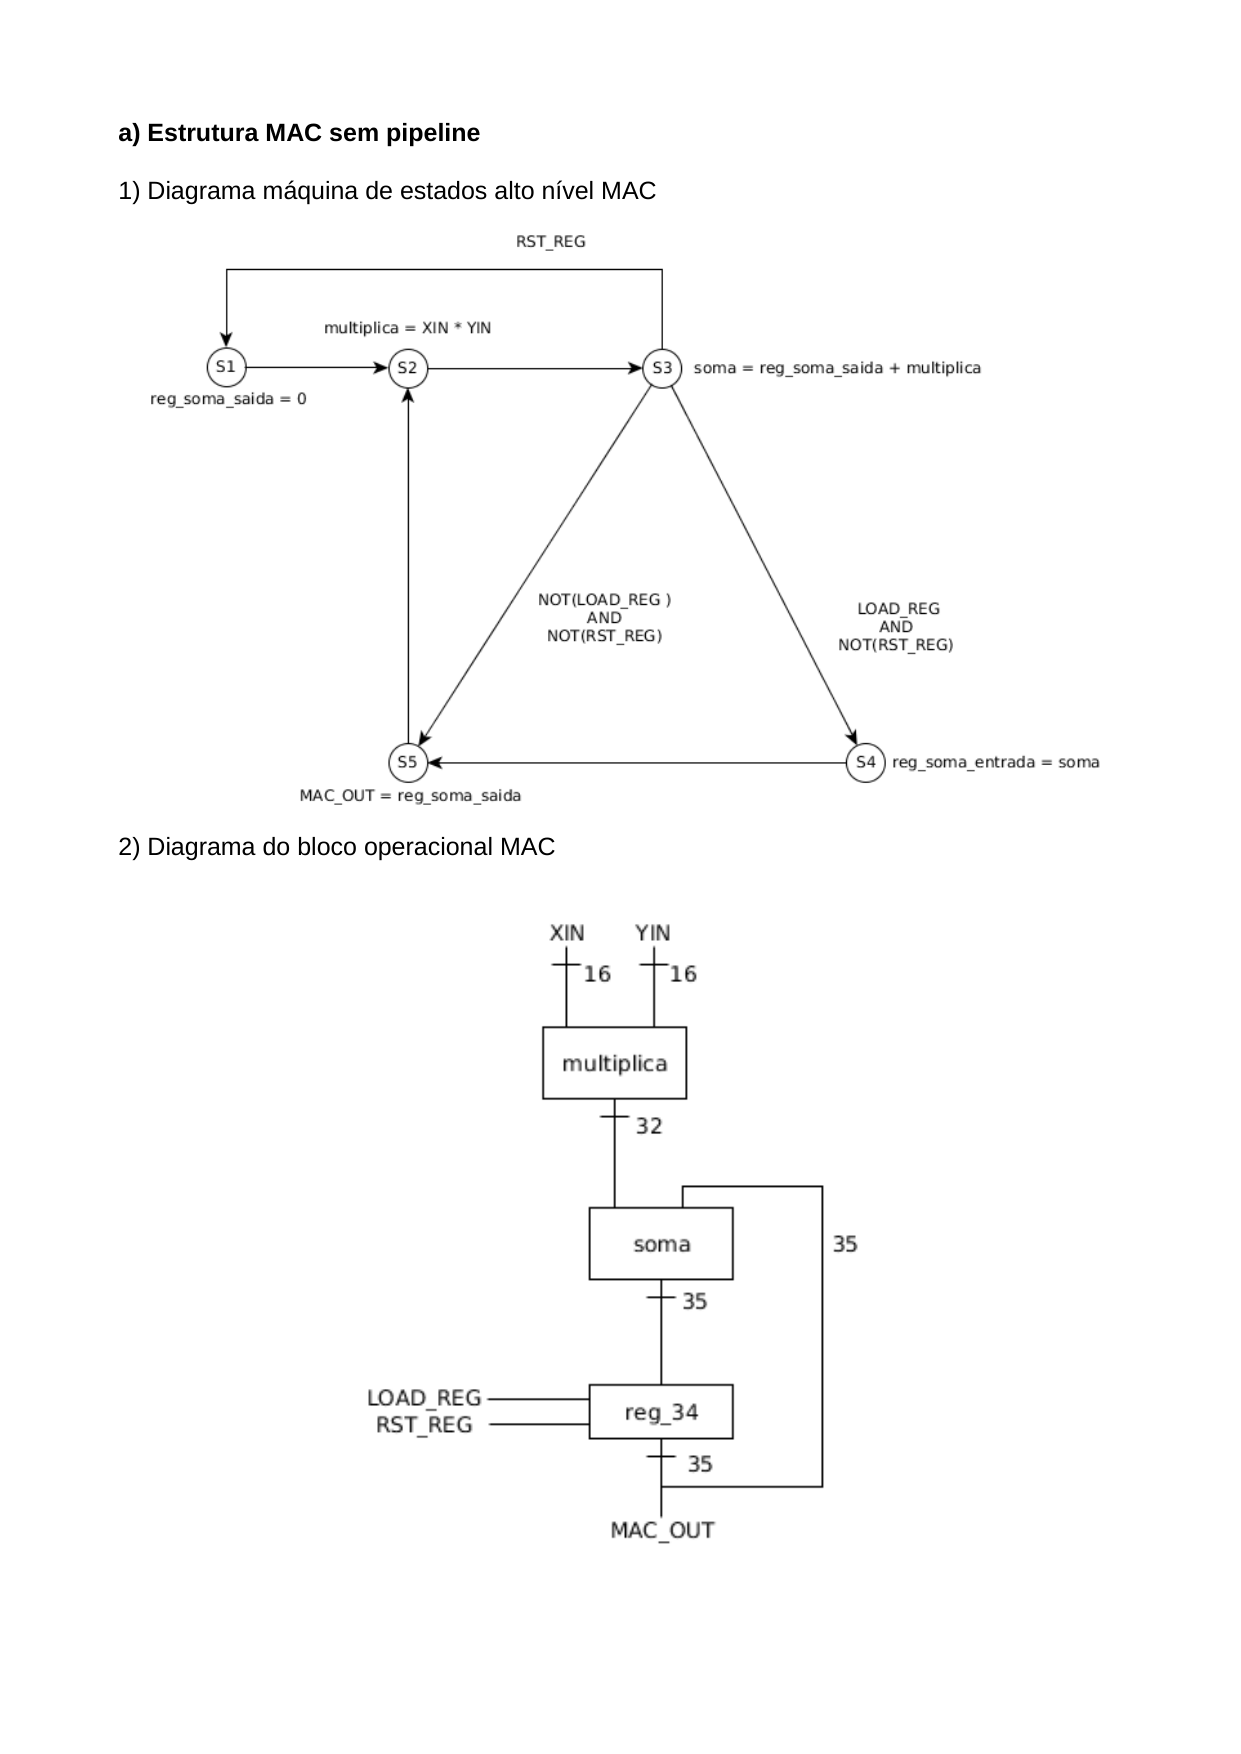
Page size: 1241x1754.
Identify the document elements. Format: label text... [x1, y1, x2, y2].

text 1) Diagrama máquina de estados alto nível MAC [118, 176, 1122, 205]
picture [118, 211, 1123, 832]
picture [335, 889, 905, 1574]
text 2) Diagrama do bloco operacional MAC [118, 832, 1122, 860]
text a) Estrutura MAC sem pipeline [118, 118, 1122, 147]
